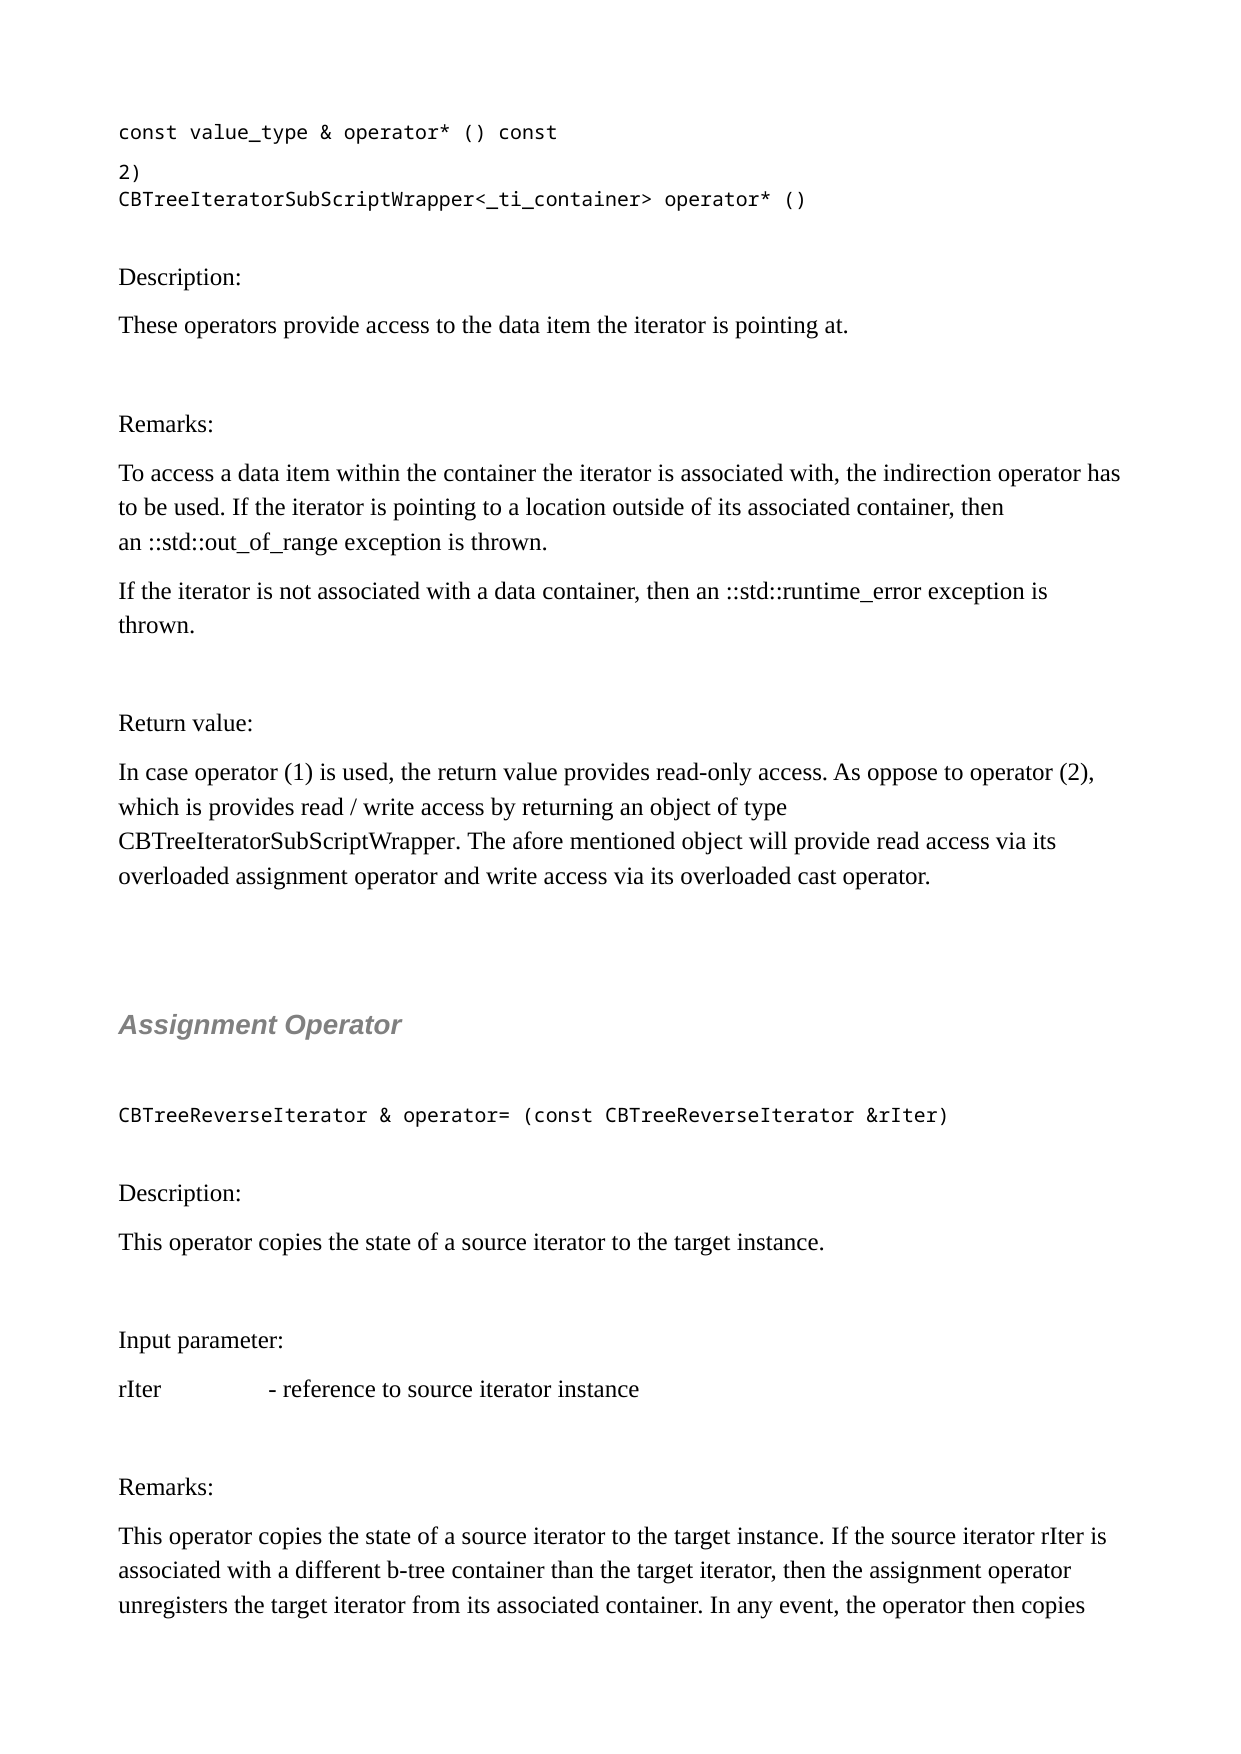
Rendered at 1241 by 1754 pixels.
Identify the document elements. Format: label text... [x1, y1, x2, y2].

text rIter - reference to source iterator instance [118, 1374, 1122, 1403]
text This operator copies the state of a source iterator to the target instance. [118, 1227, 1122, 1255]
subtitle Assignment Operator [118, 1008, 1122, 1040]
text Remarks: [118, 1472, 1122, 1501]
text To access a data item within the container the iterator is associated with, the indirection operator has to be used. If the iterator is pointing to a location outside of its associated container, then an ::std::out_of_range exception is thrown. [118, 458, 1122, 556]
text Description: [118, 1178, 1122, 1206]
text Remarks: [118, 409, 1122, 437]
text If the iterator is not associated with a data container, then an ::std::runtime_error exception is thrown. [118, 576, 1122, 639]
text CBTreeIteratorSubScriptWrapper<_ti_container> operator* () [118, 186, 1122, 212]
text Input parameter: [118, 1325, 1122, 1353]
text These operators provide access to the data item the iterator is pointing at. [118, 311, 1122, 339]
text This operator copies the state of a source iterator to the target instance. If the source iterator rIter is associated with a different b-tree container than the target iterator, then the assignment operator unregisters the target iterator from its associated container. In any event, the operator then copies [118, 1521, 1122, 1619]
text const value_type & operator* () const [118, 118, 1122, 145]
text Description: [118, 262, 1122, 290]
text CBTreeReverseIterator & operator= (const CBTreeReverseIterator &rIter) [118, 1102, 1122, 1128]
text Return value: [118, 708, 1122, 737]
text In case operator (1) is used, the return value provides read-only access. As oppose to operator (2), which is provides read / write access by returning an object of type CBTreeIteratorSubScriptWrapper. The afore mentioned object will provide read access via its overloaded assignment operator and write access via its overloaded cast operator. [118, 757, 1122, 890]
text 2) [118, 158, 1122, 186]
